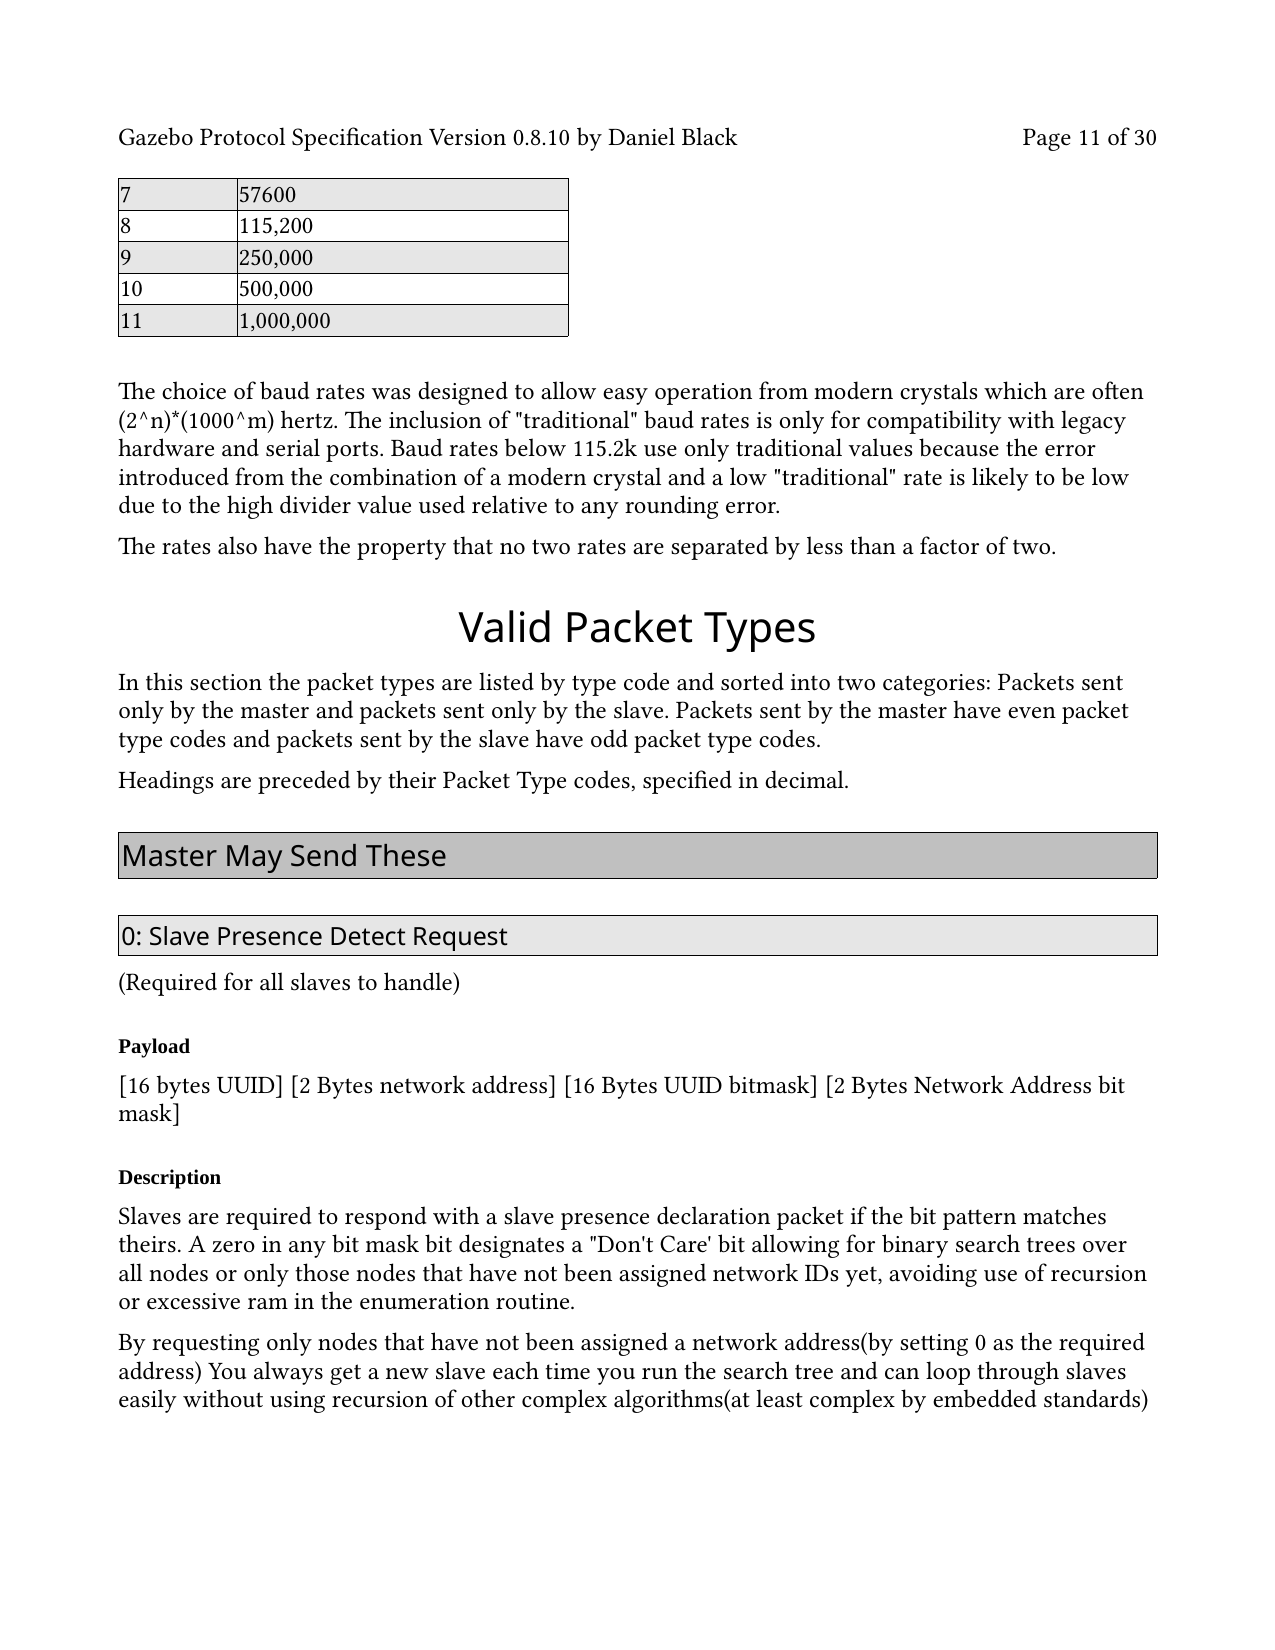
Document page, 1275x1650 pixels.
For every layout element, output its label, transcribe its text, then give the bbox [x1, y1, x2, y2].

text By requesting only nodes that have not been assigned a network address(by setting 0 as the required address) You always get a new slave each time you run the search tree and can loop through slaves easily without using recursion of other complex algorithms(at least complex by embedded standards) [118, 1328, 1157, 1414]
text In this section the packet types are listed by type code and sorted into two categories: Packets sent only by the master and packets sent only by the slave. Packets sent by the master have even packet type codes and packets sent by the slave have odd packet type codes. [118, 668, 1157, 753]
text The rates also have the property that no two rates are separated by less than a factor of two. [118, 532, 1157, 561]
table_cell 1,000,000 [238, 305, 568, 336]
subtitle Description [118, 1165, 1157, 1189]
table_cell 250,000 [238, 242, 568, 273]
table_cell 8 [119, 211, 237, 241]
text [16 bytes UUID] [2 Bytes network address] [16 Bytes UUID bitmask] [2 Bytes Network Address bit mask] [118, 1071, 1157, 1128]
text Headings are preceded by their Packet Type codes, specified in decimal. [118, 766, 1157, 794]
text The choice of baud rates was designed to allow easy operation from modern crystals which are often (2^n)*(1000^m) hertz. The inclusion of "traditional" baud rates is only for compatibility with legacy hardware and serial ports. Baud rates below 115.2k use only traditional values because the error introduced from the combination of a modern crystal and a low "traditional" rate is likely to be low due to the high divider value used relative to any rounding error. [118, 377, 1157, 520]
subtitle Valid Packet Types [118, 598, 1157, 655]
table_cell 115,200 [238, 211, 568, 241]
subtitle Payload [118, 1034, 1157, 1058]
subtitle 0: Slave Presence Detect Request [119, 916, 1157, 955]
text (Required for all slaves to handle) [118, 968, 1157, 997]
text Slaves are required to respond with a slave presence declaration packet if the bit pattern matches theirs. A zero in any bit mask bit designates a "Don't Care' bit allowing for binary search trees over all nodes or only those nodes that have not been assigned network IDs yet, avoiding use of recursion or excessive ram in the enumeration routine. [118, 1202, 1157, 1316]
table_cell 9 [119, 242, 237, 273]
table_cell 7 [119, 179, 237, 210]
table_cell 500,000 [238, 274, 568, 304]
table_cell 11 [119, 305, 237, 336]
table_cell 10 [119, 274, 237, 304]
table_cell 57600 [238, 179, 568, 210]
subtitle Master May Send These [119, 833, 1157, 878]
